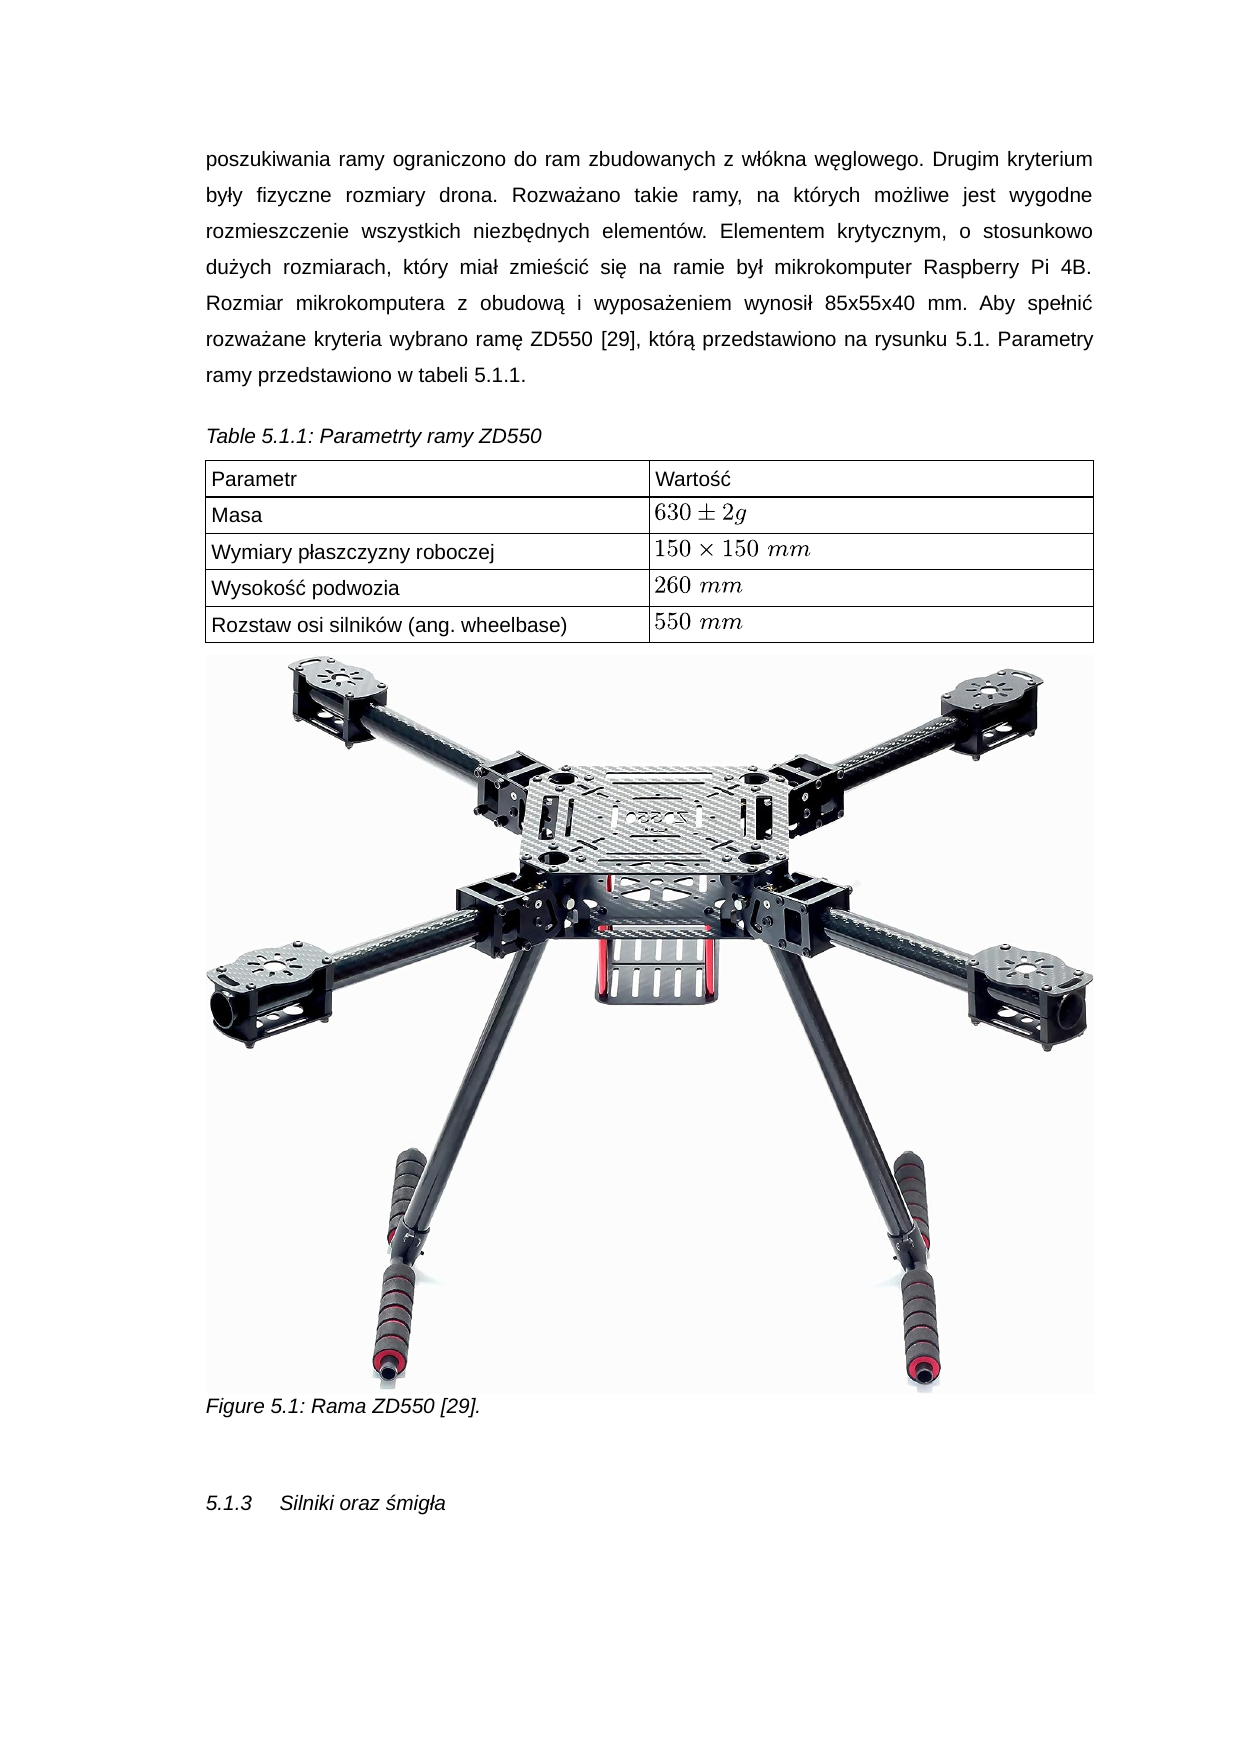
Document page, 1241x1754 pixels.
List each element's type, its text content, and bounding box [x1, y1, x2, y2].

table_cell Wymiary płaszczyzny roboczej [206, 534, 649, 569]
table_cell Wysokość podwozia [206, 570, 649, 606]
table_cell [650, 570, 1093, 606]
table_header Parametr [206, 461, 649, 496]
table_cell [650, 498, 1093, 533]
text poszukiwania ramy ograniczono do ram zbudowanych z włókna węglowego. Drugim kryterium były fizyczne rozmiary drona. Rozważano takie ramy, na których możliwe jest wygodne rozmieszczenie wszystkich niezbędnych elementów. Elementem krytycznym, o stosunkowo dużych rozmiarach, który miał zmieścić się na ramie był mikrokomputer Raspberry Pi 4B. Rozmiar mikrokomputera z obudową i wyposażeniem wynosił 85x55x40 mm. Aby spełnić rozważane kryteria wybrano ramę ZD550 [29], którą przedstawiono na rysunku 5.1. Parametry ramy przedstawiono w tabeli 5.1.1. [206, 147, 1093, 387]
text Table 5.1.1: Parametrty ramy ZD550 [206, 423, 1093, 447]
table_cell Masa [206, 498, 649, 533]
table_header Wartość [650, 461, 1093, 496]
table_cell Rozstaw osi silników (ang. wheelbase) [206, 607, 649, 642]
picture [205, 655, 1094, 1394]
table_cell [650, 607, 1093, 642]
text Figure 5.1: Rama ZD550 [29]. [206, 1394, 1093, 1418]
table_cell [650, 534, 1093, 569]
subtitle Silniki oraz śmigła [206, 1491, 1093, 1515]
